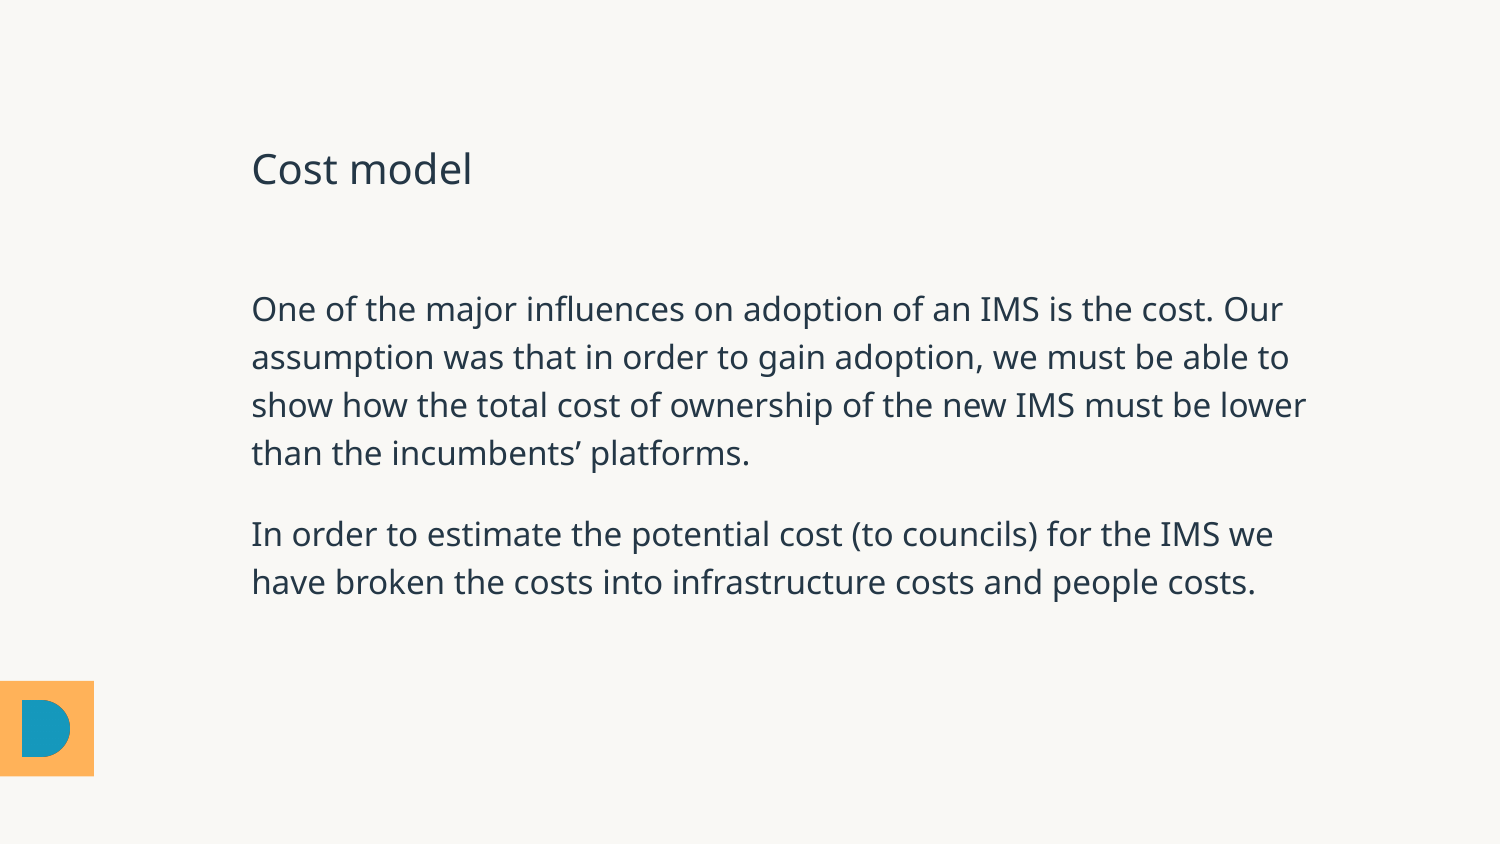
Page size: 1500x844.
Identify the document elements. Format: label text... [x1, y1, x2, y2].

picture [22, 700, 70, 757]
title Cost model [236, 118, 1329, 238]
list One of the major influences on adoption of an IMS is the cost. Our assumption was that in order to gain adoption, we must be able to show how the total cost of ownership of the new IMS must be lower than the incumbents’ platforms. In order to estimate the potential cost (to councils) for the IMS we have broken the costs into infrastructure costs and people costs. [236, 265, 1329, 681]
